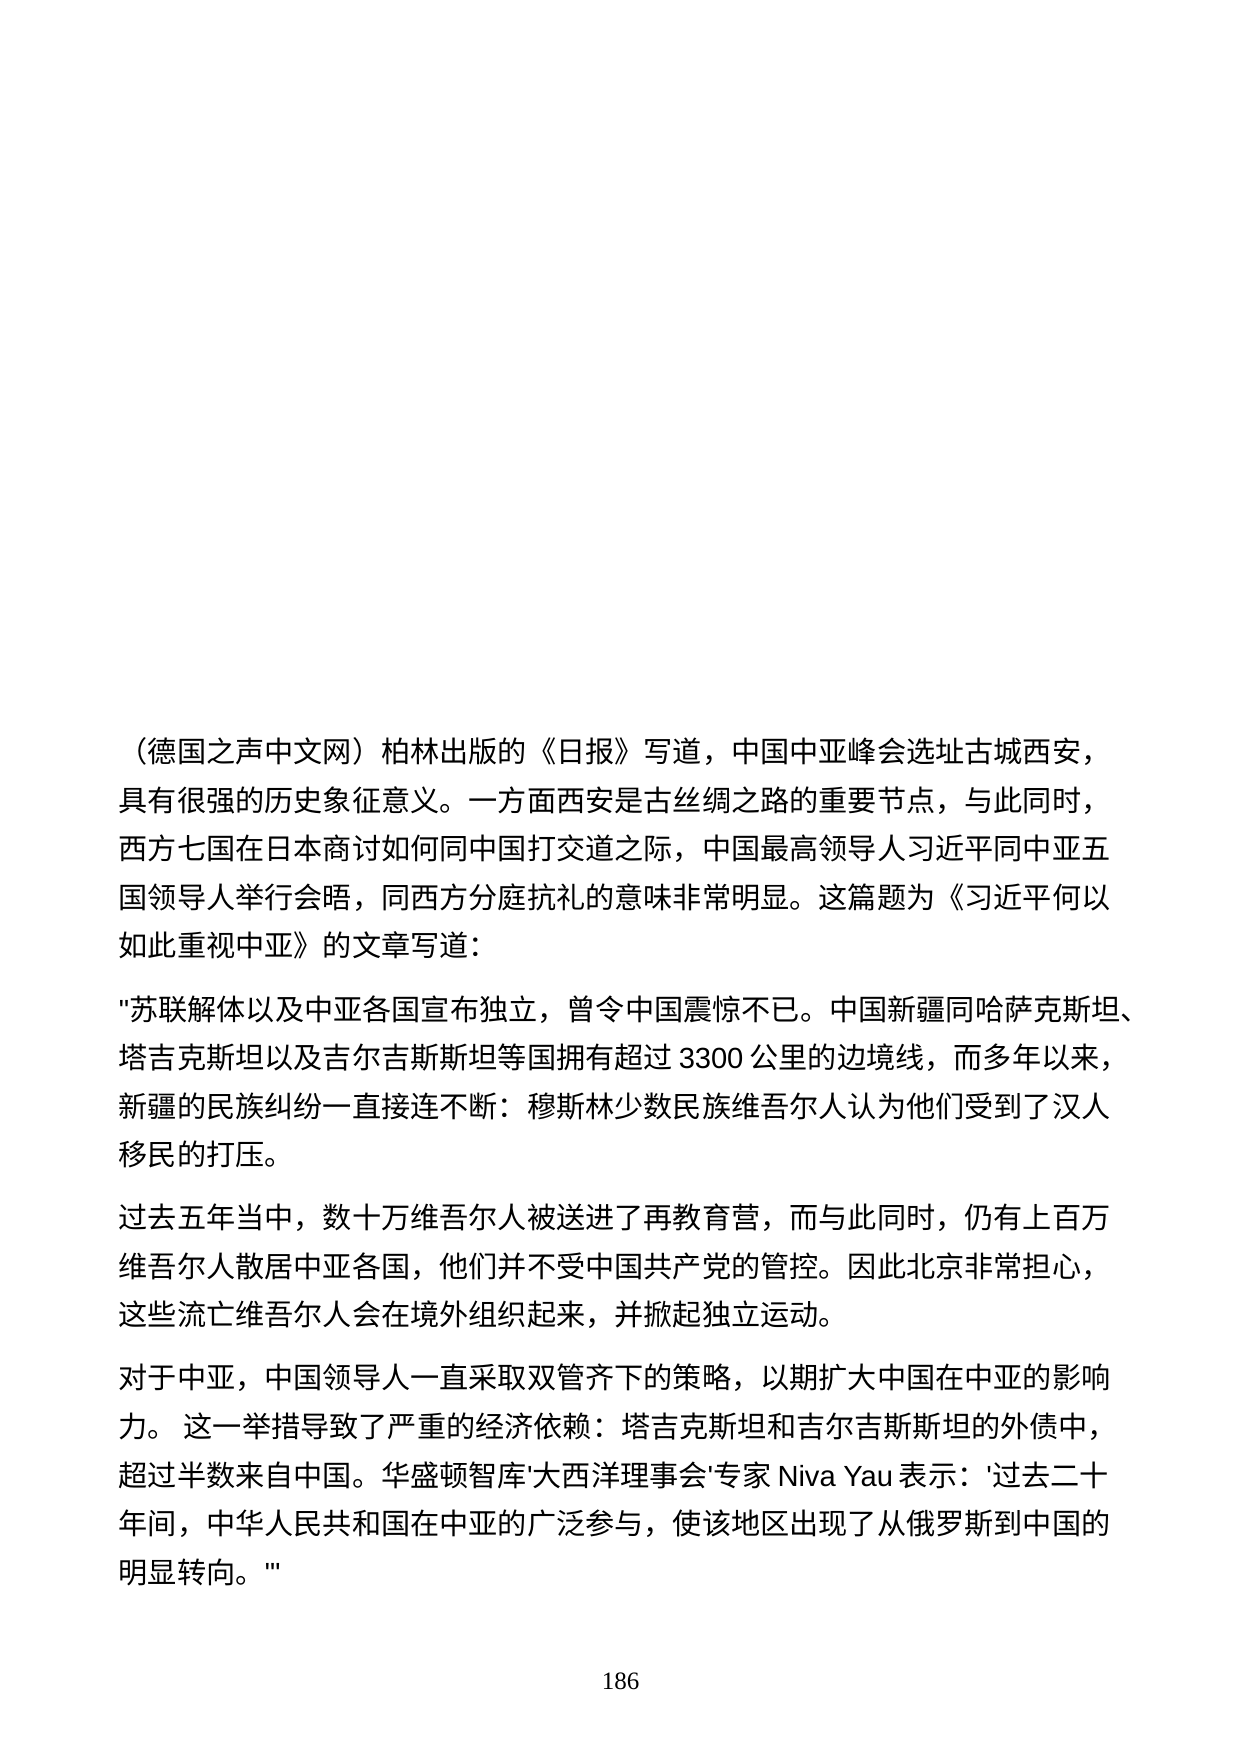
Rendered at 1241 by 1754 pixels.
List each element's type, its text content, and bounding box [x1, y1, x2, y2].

text 对于中亚，中国领导人一直采取双管齐下的策略，以期扩大中国在中亚的影响力。 这一举措导致了严重的经济依赖：塔吉克斯坦和吉尔吉斯斯坦的外债中，超过半数来自中国。华盛顿智库'大西洋理事会'专家Niva Yau表示：'过去二十年间，中华人民共和国在中亚的广泛参与，使该地区出现了从俄罗斯到中国的明显转向。'" [118, 1355, 1122, 1591]
text "苏联解体以及中亚各国宣布独立，曾令中国震惊不已。中国新疆同哈萨克斯坦、塔吉克斯坦以及吉尔吉斯斯坦等国拥有超过3300公里的边境线，而多年以来，新疆的民族纠纷一直接连不断：穆斯林少数民族维吾尔人认为他们受到了汉人移民的打压。 [118, 986, 1122, 1174]
text 过去五年当中，数十万维吾尔人被送进了再教育营，而与此同时，仍有上百万维吾尔人散居中亚各国，他们并不受中国共产党的管控。因此北京非常担心，这些流亡维吾尔人会在境外组织起来，并掀起独立运动。 [118, 1195, 1122, 1334]
text （德国之声中文网）柏林出版的《日报》写道，中国中亚峰会选址古城西安，具有很强的历史象征意义。一方面西安是古丝绸之路的重要节点，与此同时，西方七国在日本商讨如何同中国打交道之际，中国最高领导人习近平同中亚五国领导人举行会晤，同西方分庭抗礼的意味非常明显。这篇题为《习近平何以如此重视中亚》的文章写道： [118, 729, 1122, 965]
